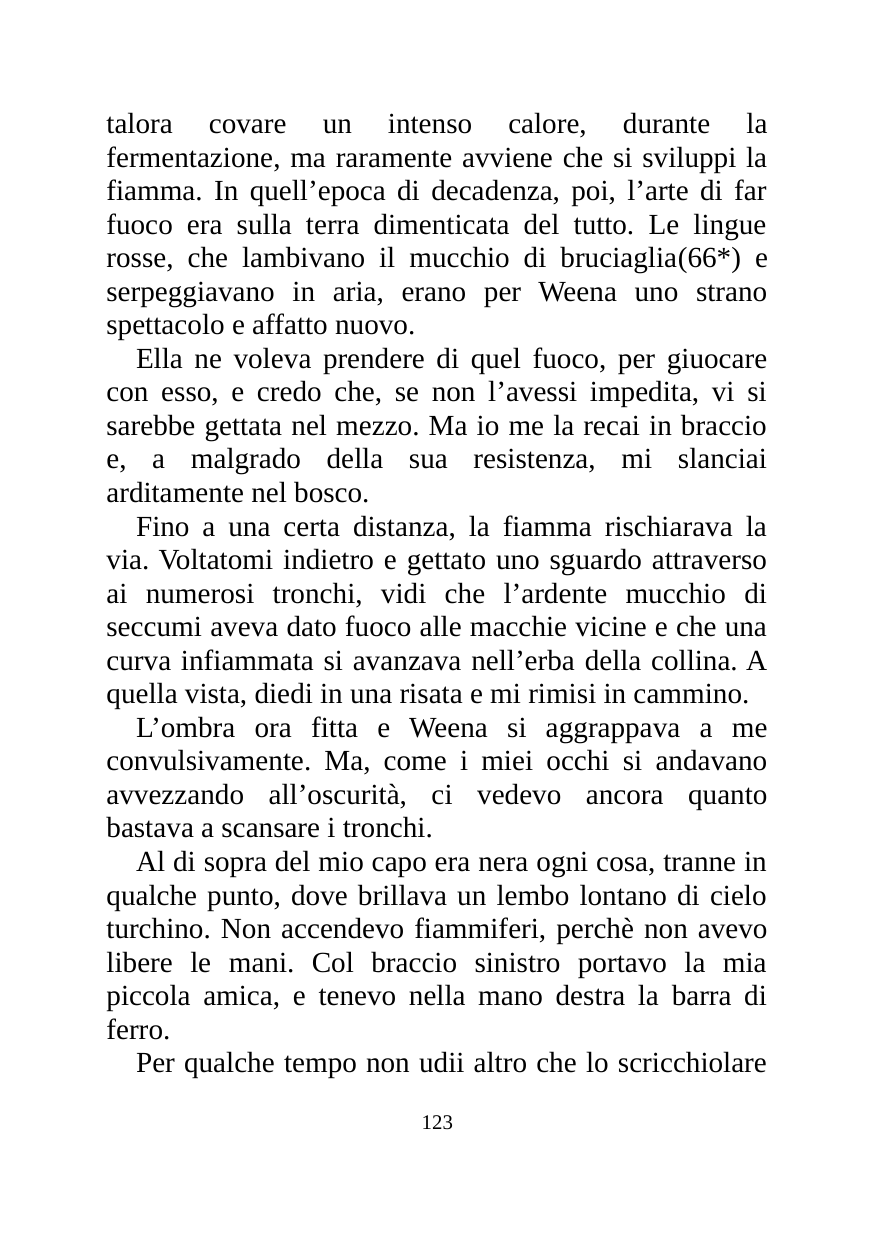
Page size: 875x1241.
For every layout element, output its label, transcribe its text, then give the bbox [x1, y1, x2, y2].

text Ella ne voleva prendere di quel fuoco, per giuocare con esso, e credo che, se non l’avessi impedita, vi si sarebbe gettata nel mezzo. Ma io me la recai in braccio e, a malgrado della sua resistenza, mi slanciai arditamente nel bosco. [106, 341, 768, 509]
text talora covare un intenso calore, durante la fermentazione, ma raramente avviene che si sviluppi la fiamma. In quell’epoca di decadenza, poi, l’arte di far fuoco era sulla terra dimenticata del tutto. Le lingue rosse, che lambivano il mucchio di bruciaglia(66*) e serpeggiavano in aria, erano per Weena uno strano spettacolo e affatto nuovo. [106, 106, 768, 341]
text Fino a una certa distanza, la fiamma rischiarava la via. Voltatomi indietro e gettato uno sguardo attraverso ai numerosi tronchi, vidi che l’ardente mucchio di seccumi aveva dato fuoco alle macchie vicine e che una curva infiammata si avanzava nell’erba della collina. A quella vista, diedi in una risata e mi rimisi in cammino. [106, 509, 768, 710]
text L’ombra ora fitta e Weena si aggrappava a me convulsivamente. Ma, come i miei occhi si andavano avvezzando all’oscurità, ci vedevo ancora quanto bastava a scansare i tronchi. [106, 710, 768, 844]
text Per qualche tempo non udii altro che lo scricchiolare [106, 1045, 768, 1079]
text Al di sopra del mio capo era nera ogni cosa, tranne in qualche punto, dove brillava un lembo lontano di cielo turchino. Non accendevo fiammiferi, perchè non avevo libere le mani. Col braccio sinistro portavo la mia piccola amica, e tenevo nella mano destra la barra di ferro. [106, 844, 768, 1045]
